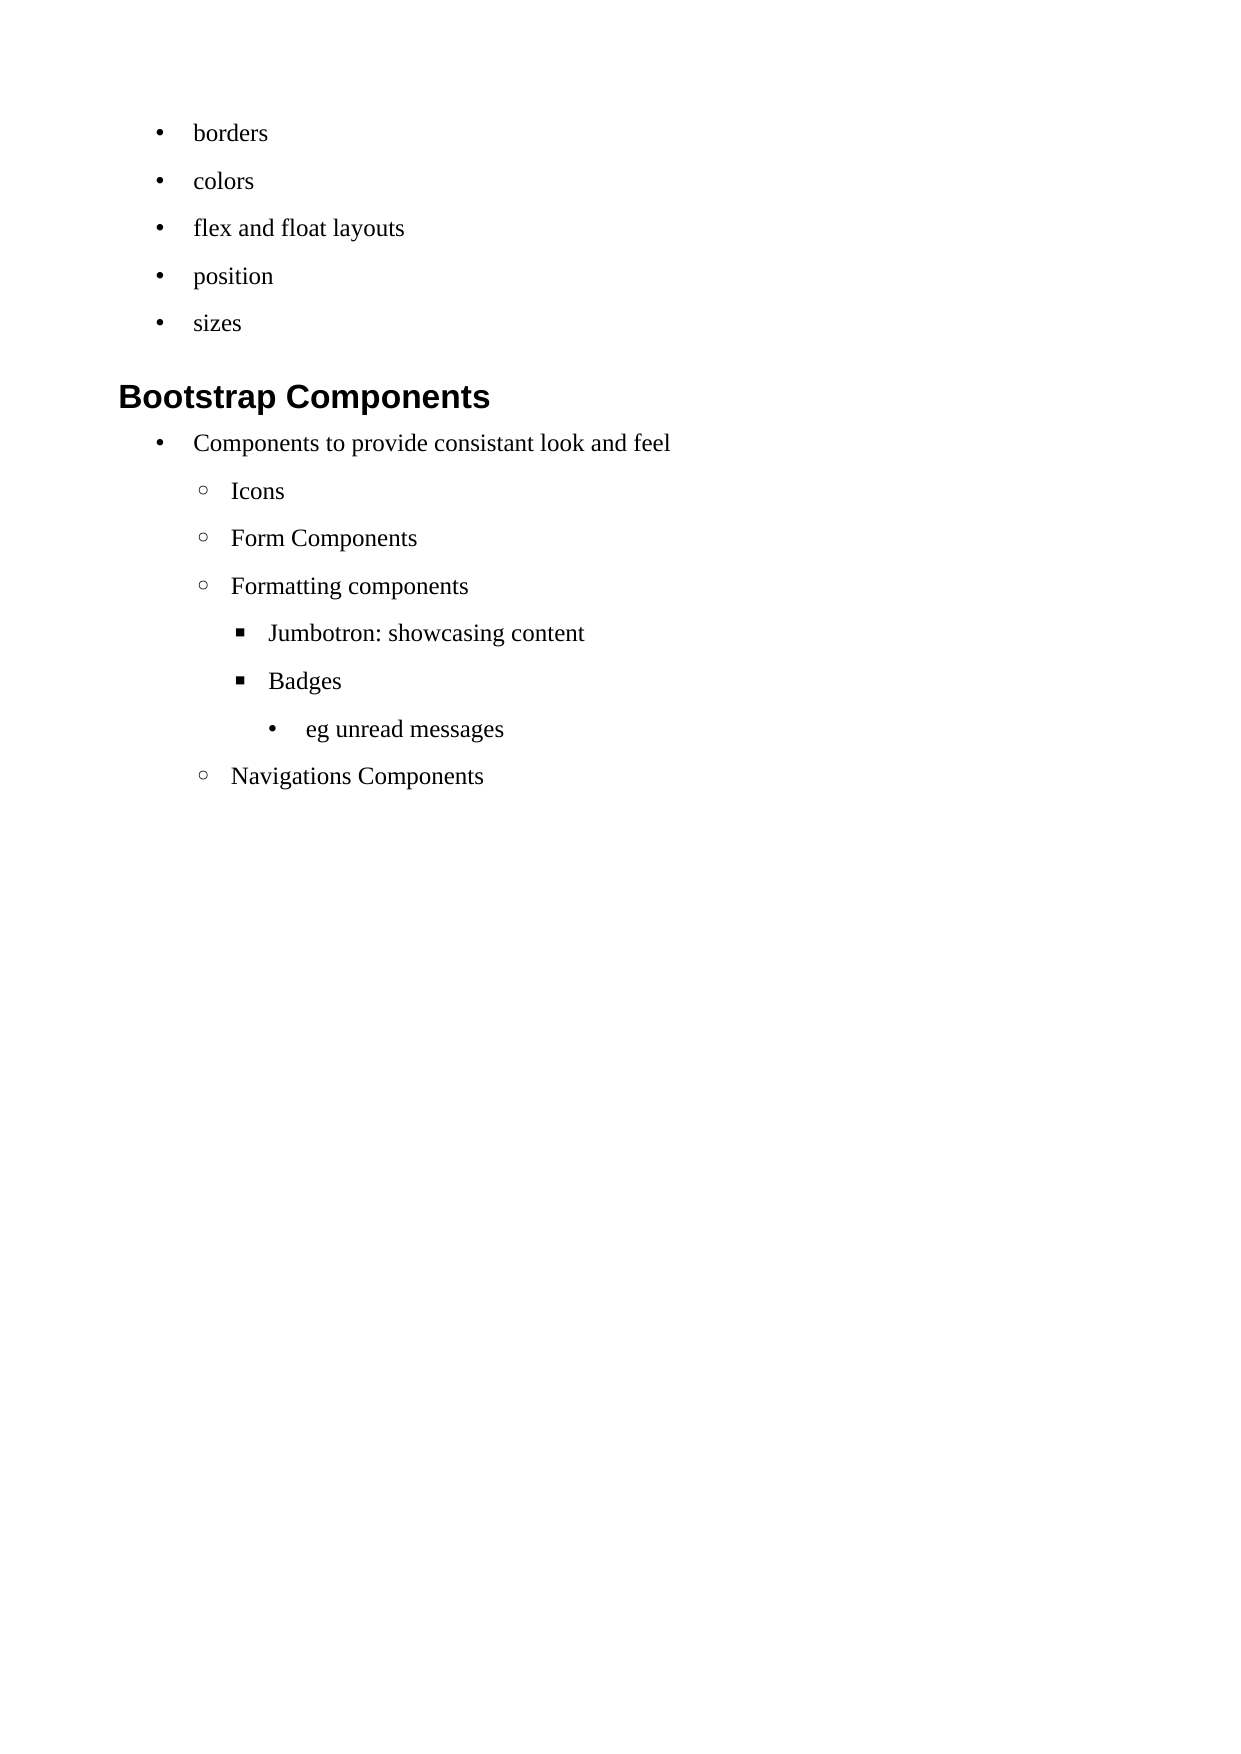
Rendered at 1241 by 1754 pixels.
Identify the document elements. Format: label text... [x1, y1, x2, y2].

list Navigations Components [193, 761, 1122, 790]
list borders [156, 118, 1122, 147]
list Icons [193, 476, 1122, 504]
list Badges [231, 666, 1122, 695]
list Components to provide consistant look and feel [156, 428, 1122, 457]
subtitle Bootstrap Components [118, 377, 1122, 416]
list Form Components [193, 523, 1122, 552]
list position [156, 261, 1122, 290]
list Jumbotron: showcasing content [231, 618, 1122, 647]
list flex and float layouts [156, 213, 1122, 242]
list sizes [156, 308, 1122, 337]
list Formatting components [193, 571, 1122, 600]
list eg unread messages [268, 714, 1122, 742]
list colors [156, 166, 1122, 194]
